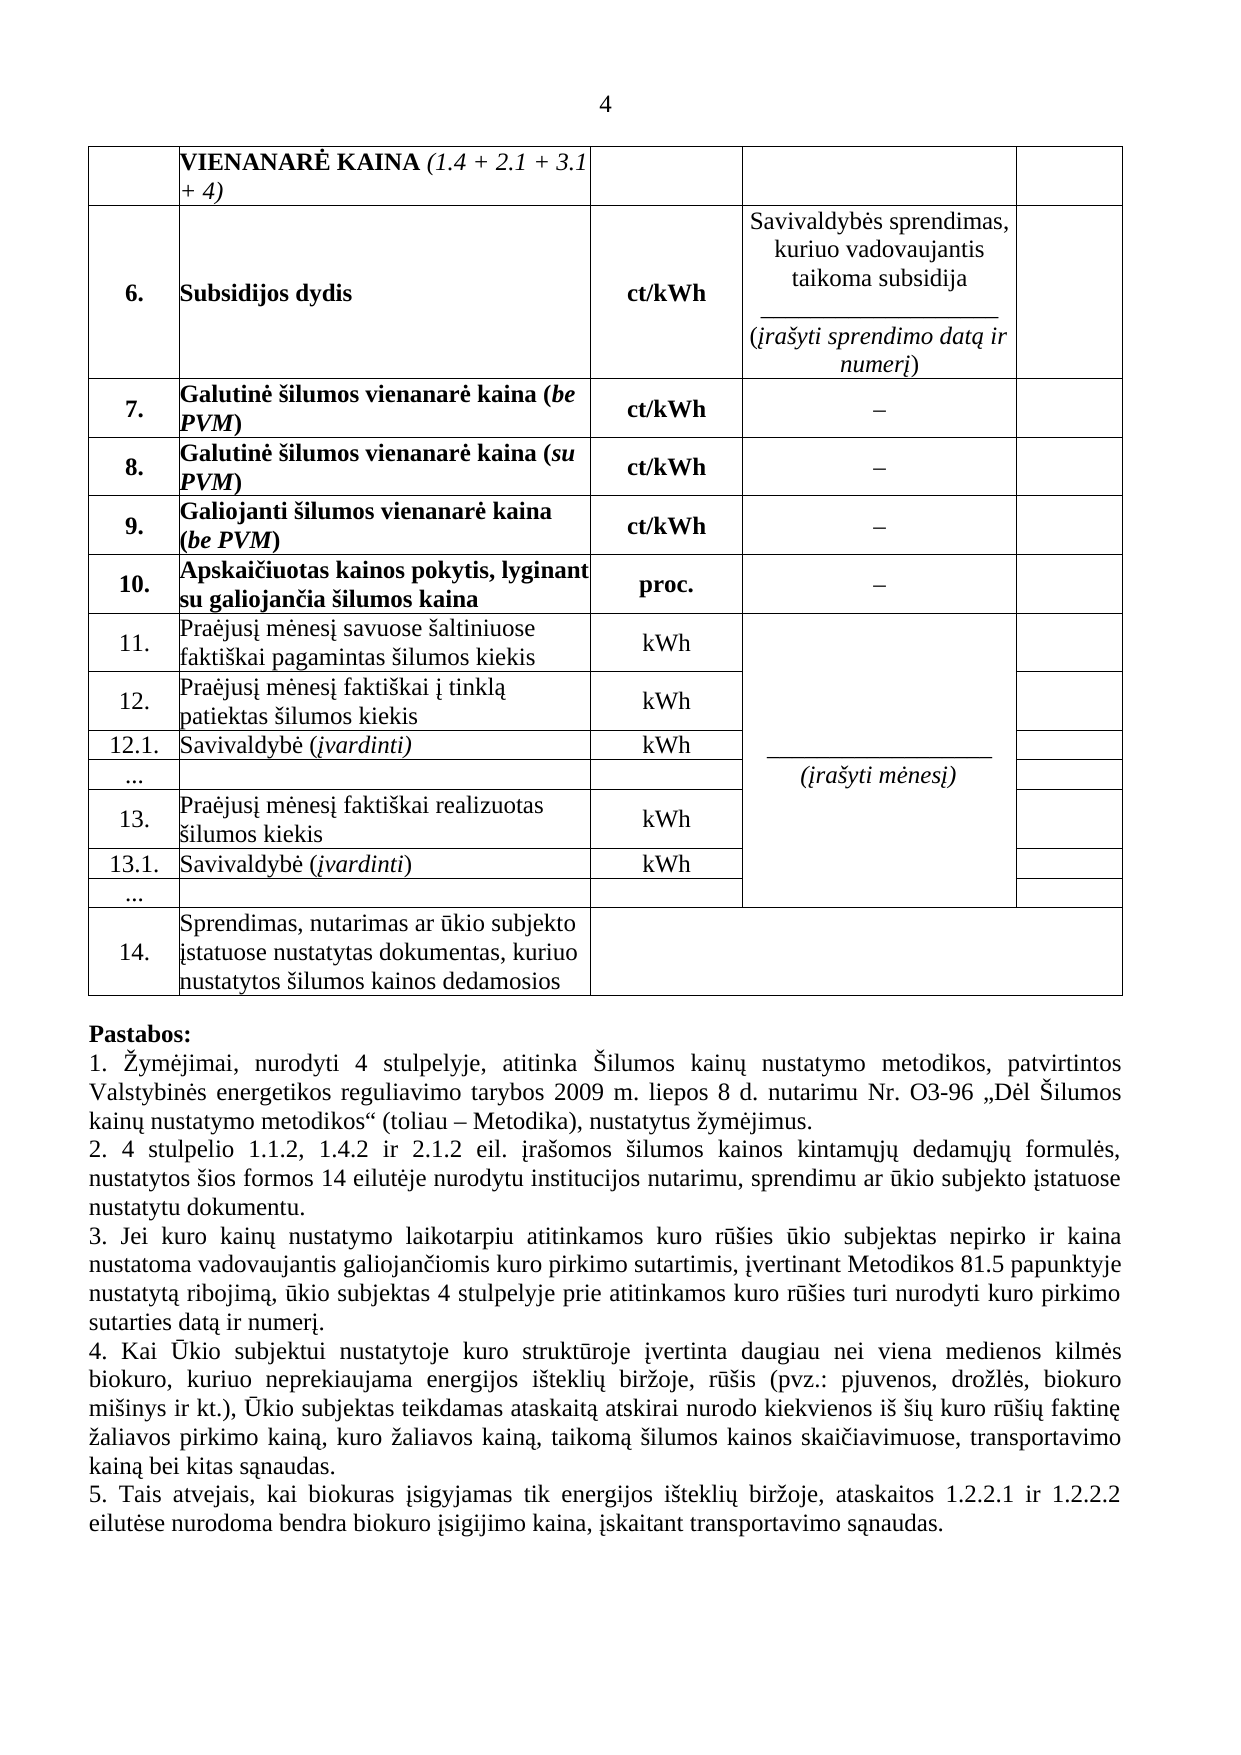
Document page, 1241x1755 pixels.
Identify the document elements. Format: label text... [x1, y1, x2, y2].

table_cell [1017, 614, 1122, 671]
table_cell VIENANARĖ KAINA (1.4 + 2.1 + 3.1 + 4) [180, 147, 590, 205]
text 5. Tais atvejais, kai biokuras įsigyjamas tik energijos išteklių biržoje, ataskaitos 1.2.2.1 ir 1.2.2.2 eilutėse nurodoma bendra biokuro įsigijimo kaina, įskaitant transportavimo sąnaudas. [89, 1479, 1122, 1537]
table_cell 11. [89, 614, 179, 671]
table_cell 12.1. [89, 731, 179, 759]
table_cell [1017, 496, 1122, 554]
table_cell – [743, 379, 1016, 437]
table_cell Sprendimas, nutarimas ar ūkio subjekto įstatuose nustatytas dokumentas, kuriuo nustatytos šilumos kainos dedamosios [180, 908, 590, 994]
table_cell – [743, 555, 1016, 612]
table_cell Galutinė šilumos vienanarė kaina (be PVM) [180, 379, 590, 437]
table_cell ... [89, 879, 179, 907]
text 4. Kai Ūkio subjektui nustatytoje kuro struktūroje įvertinta daugiau nei viena medienos kilmės biokuro, kuriuo neprekiaujama energijos išteklių biržoje, rūšis (pvz.: pjuvenos, drožlės, biokuro mišinys ir kt.), Ūkio subjektas teikdamas ataskaitą atskirai nurodo kiekvienos iš šių kuro rūšių faktinę žaliavos pirkimo kainą, kuro žaliavos kainą, taikomą šilumos kainos skaičiavimuose, transportavimo kainą bei kitas sąnaudas. [89, 1336, 1122, 1479]
table_cell 7. [89, 379, 179, 437]
table_cell kWh [591, 849, 742, 877]
table_cell [591, 760, 742, 789]
table_cell 13. [89, 790, 179, 848]
table_cell [1017, 731, 1122, 759]
table_cell Apskaičiuotas kainos pokytis, lyginant su galiojančia šilumos kaina [180, 555, 590, 612]
table_cell __________________ (įrašyti mėnesį) [743, 614, 1016, 907]
table_cell Subsidijos dydis [180, 206, 590, 378]
table_cell [180, 879, 590, 907]
table_cell Praėjusį mėnesį faktiškai į tinklą patiektas šilumos kiekis [180, 672, 590, 729]
table_cell [1017, 790, 1122, 848]
table_cell 10. [89, 555, 179, 612]
table_cell proc. [591, 555, 742, 612]
text 1. Žymėjimai, nurodyti 4 stulpelyje, atitinka Šilumos kainų nustatymo metodikos, patvirtintos Valstybinės energetikos reguliavimo tarybos 2009 m. liepos 8 d. nutarimu Nr. O3-96 „Dėl Šilumos kainų nustatymo metodikos“ (toliau – Metodika), nustatytus žymėjimus. [89, 1048, 1122, 1134]
table_cell ct/kWh [591, 496, 742, 554]
table_cell ... [89, 760, 179, 789]
table_cell [1017, 672, 1122, 729]
table_cell Savivaldybės sprendimas, kuriuo vadovaujantis taikoma subsidija ___________________ (įrašyti sprendimo datą ir numerį) [743, 206, 1016, 378]
table_cell [591, 147, 742, 205]
table_cell Praėjusį mėnesį faktiškai realizuotas šilumos kiekis [180, 790, 590, 848]
table_cell [591, 908, 1122, 994]
table_cell ct/kWh [591, 379, 742, 437]
table_cell – [743, 438, 1016, 495]
table_cell 14. [89, 908, 179, 994]
table_cell – [743, 496, 1016, 554]
text Pastabos: [89, 1019, 1122, 1048]
table_cell 8. [89, 438, 179, 495]
table_cell [1017, 555, 1122, 612]
table_cell [743, 147, 1016, 205]
table_cell ct/kWh [591, 438, 742, 495]
table_cell kWh [591, 614, 742, 671]
table_cell kWh [591, 731, 742, 759]
table_cell 6. [89, 206, 179, 378]
table_cell ct/kWh [591, 206, 742, 378]
table_cell [1017, 147, 1122, 205]
table_cell Praėjusį mėnesį savuose šaltiniuose faktiškai pagamintas šilumos kiekis [180, 614, 590, 671]
table_cell 12. [89, 672, 179, 729]
table_cell [89, 147, 179, 205]
table_cell Savivaldybė (įvardinti) [180, 731, 590, 759]
text 3. Jei kuro kainų nustatymo laikotarpiu atitinkamos kuro rūšies ūkio subjektas nepirko ir kaina nustatoma vadovaujantis galiojančiomis kuro pirkimo sutartimis, įvertinant Metodikos 81.5 papunktyje nustatytą ribojimą, ūkio subjektas 4 stulpelyje prie atitinkamos kuro rūšies turi nurodyti kuro pirkimo sutarties datą ir numerį. [89, 1221, 1122, 1336]
table_cell [1017, 379, 1122, 437]
table_cell [1017, 760, 1122, 789]
text 2. 4 stulpelio 1.1.2, 1.4.2 ir 2.1.2 eil. įrašomos šilumos kainos kintamųjų dedamųjų formulės, nustatytos šios formos 14 eilutėje nurodytu institucijos nutarimu, sprendimu ar ūkio subjekto įstatuose nustatytu dokumentu. [89, 1134, 1122, 1221]
table_cell [180, 760, 590, 789]
table_cell [591, 879, 742, 907]
table_cell Galutinė šilumos vienanarė kaina (su PVM) [180, 438, 590, 495]
table_cell [1017, 438, 1122, 495]
table_cell [1017, 206, 1122, 378]
table_cell [1017, 879, 1122, 907]
table_cell Galiojanti šilumos vienanarė kaina (be PVM) [180, 496, 590, 554]
table_cell 13.1. [89, 849, 179, 877]
table_cell kWh [591, 672, 742, 729]
table_cell Savivaldybė (įvardinti) [180, 849, 590, 877]
table_cell 9. [89, 496, 179, 554]
table_cell [1017, 849, 1122, 877]
table_cell kWh [591, 790, 742, 848]
